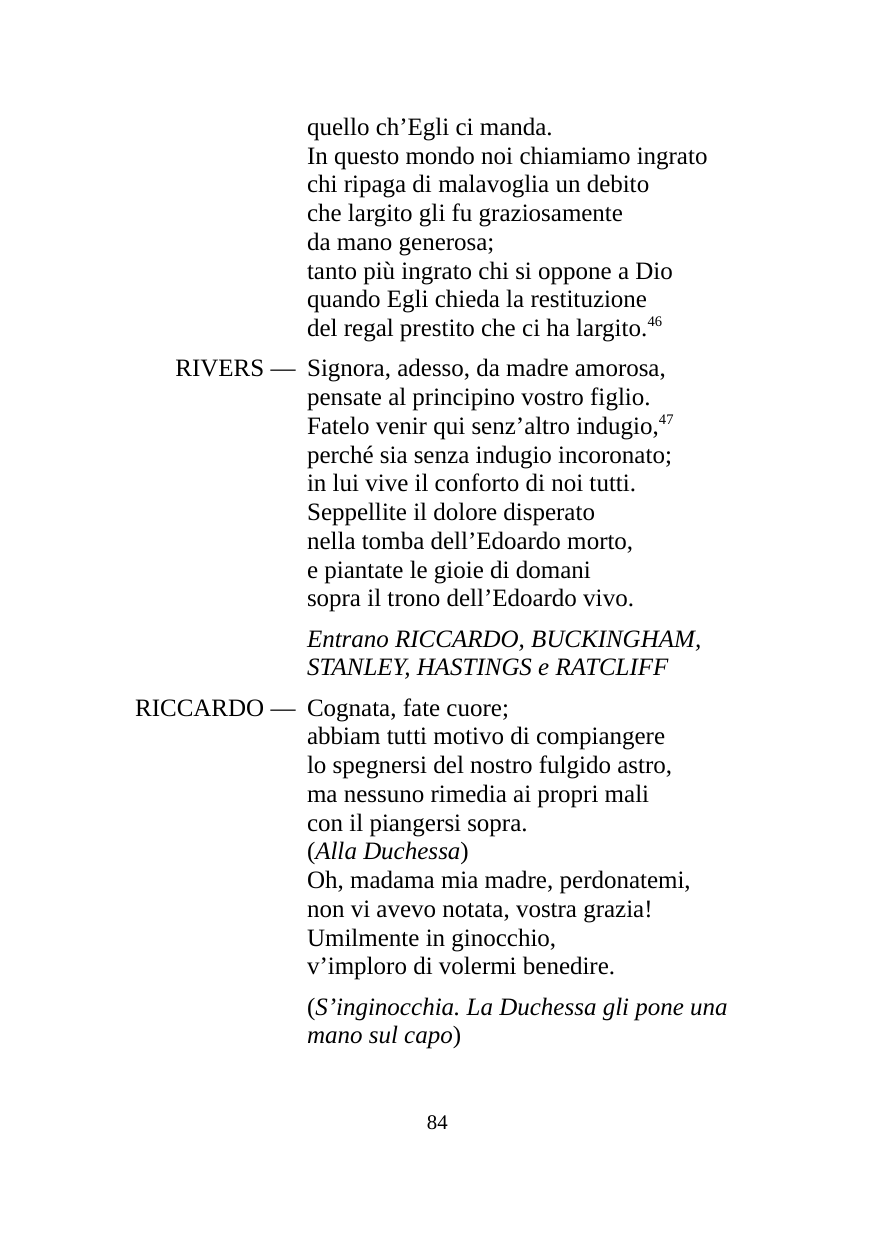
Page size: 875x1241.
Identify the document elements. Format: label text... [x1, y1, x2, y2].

table_cell quello ch’Egli ci manda. In questo mondo noi chiamiamo ingrato chi ripaga di malavoglia un debito che largito gli fu graziosamente da mano generosa; tanto più ingrato chi si oppone a Dio quando Egli chieda la restituzione del regal prestito che ci ha largito. [301, 106, 768, 348]
table_cell RICCARDO — [106, 687, 301, 986]
table_cell Signora, adesso, da madre amorosa, pensate al principino vostro figlio. Fatelo venir qui senz’altro indugio, perché sia senza indugio incoronato; in lui vive il conforto di noi tutti. Seppellite il dolore disperato nella tomba dell’Edoardo morto, e piantate le gioie di domani sopra il trono dell’Edoardo vivo. [301, 348, 768, 618]
table_cell RIVERS — [106, 348, 301, 618]
table_cell Entrano RICCARDO, BUCKINGHAM, STANLEY, HASTINGS e RATCLIFF [301, 618, 768, 687]
table_cell [106, 986, 301, 1055]
table_cell (S’inginocchia. La Duchessa gli pone una mano sul capo) [301, 986, 768, 1055]
table_cell [106, 618, 301, 687]
table_cell Cognata, fate cuore; abbiam tutti motivo di compiangere lo spegnersi del nostro fulgido astro, ma nessuno rimedia ai propri mali con il piangersi sopra. (Alla Duchessa) Oh, madama mia madre, perdonatemi, non vi avevo notata, vostra grazia! Umilmente in ginocchio, v’imploro di volermi benedire. [301, 687, 768, 986]
table_cell [106, 106, 301, 348]
